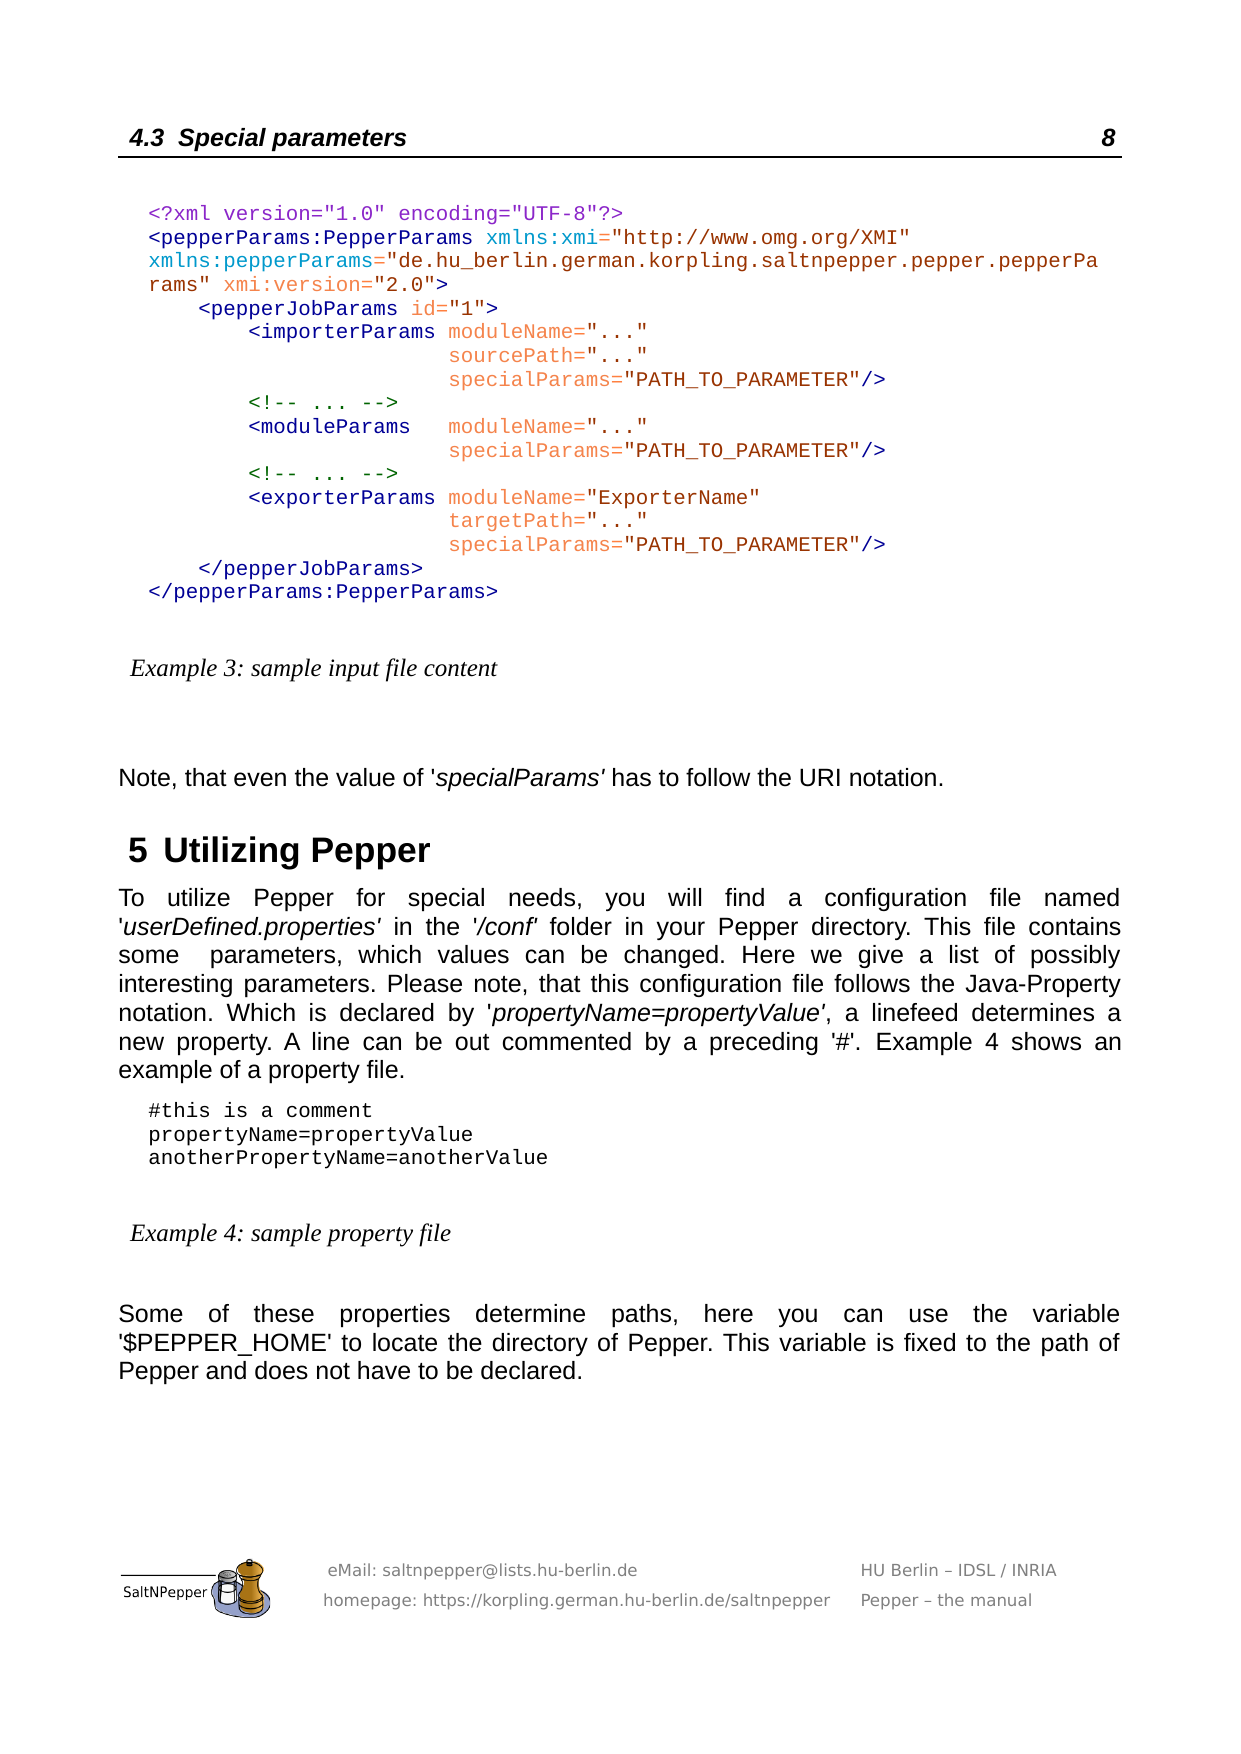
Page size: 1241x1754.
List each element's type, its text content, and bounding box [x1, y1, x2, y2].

text Note, that even the value of 'specialParams' has to follow the URI notation. [118, 763, 1122, 792]
subtitle Utilizing Pepper [118, 830, 1122, 870]
picture [120, 1558, 270, 1618]
text To utilize Pepper for special needs, you will find a configuration file named 'userDefined.properties' in the '/conf' folder in your Pepper directory. This file contains some parameters, which values can be changed. Here we give a list of possibly interesting parameters. Please note, that this configuration file follows the Java-Property notation. Which is declared by 'propertyName=propertyValue', a linefeed determines a new property. A line can be out commented by a preceding '#'. Example 4 shows an example of a property file. [118, 883, 1122, 1084]
text Example 4: sample property file [130, 1113, 1108, 1247]
text Some of these properties determine paths, here you can use the variable '$PEPPER_HOME' to locate the directory of Pepper. This variable is fixed to the path of Pepper and does not have to be declared. [118, 1299, 1122, 1385]
text Example 3: sample input file content [130, 216, 1108, 681]
